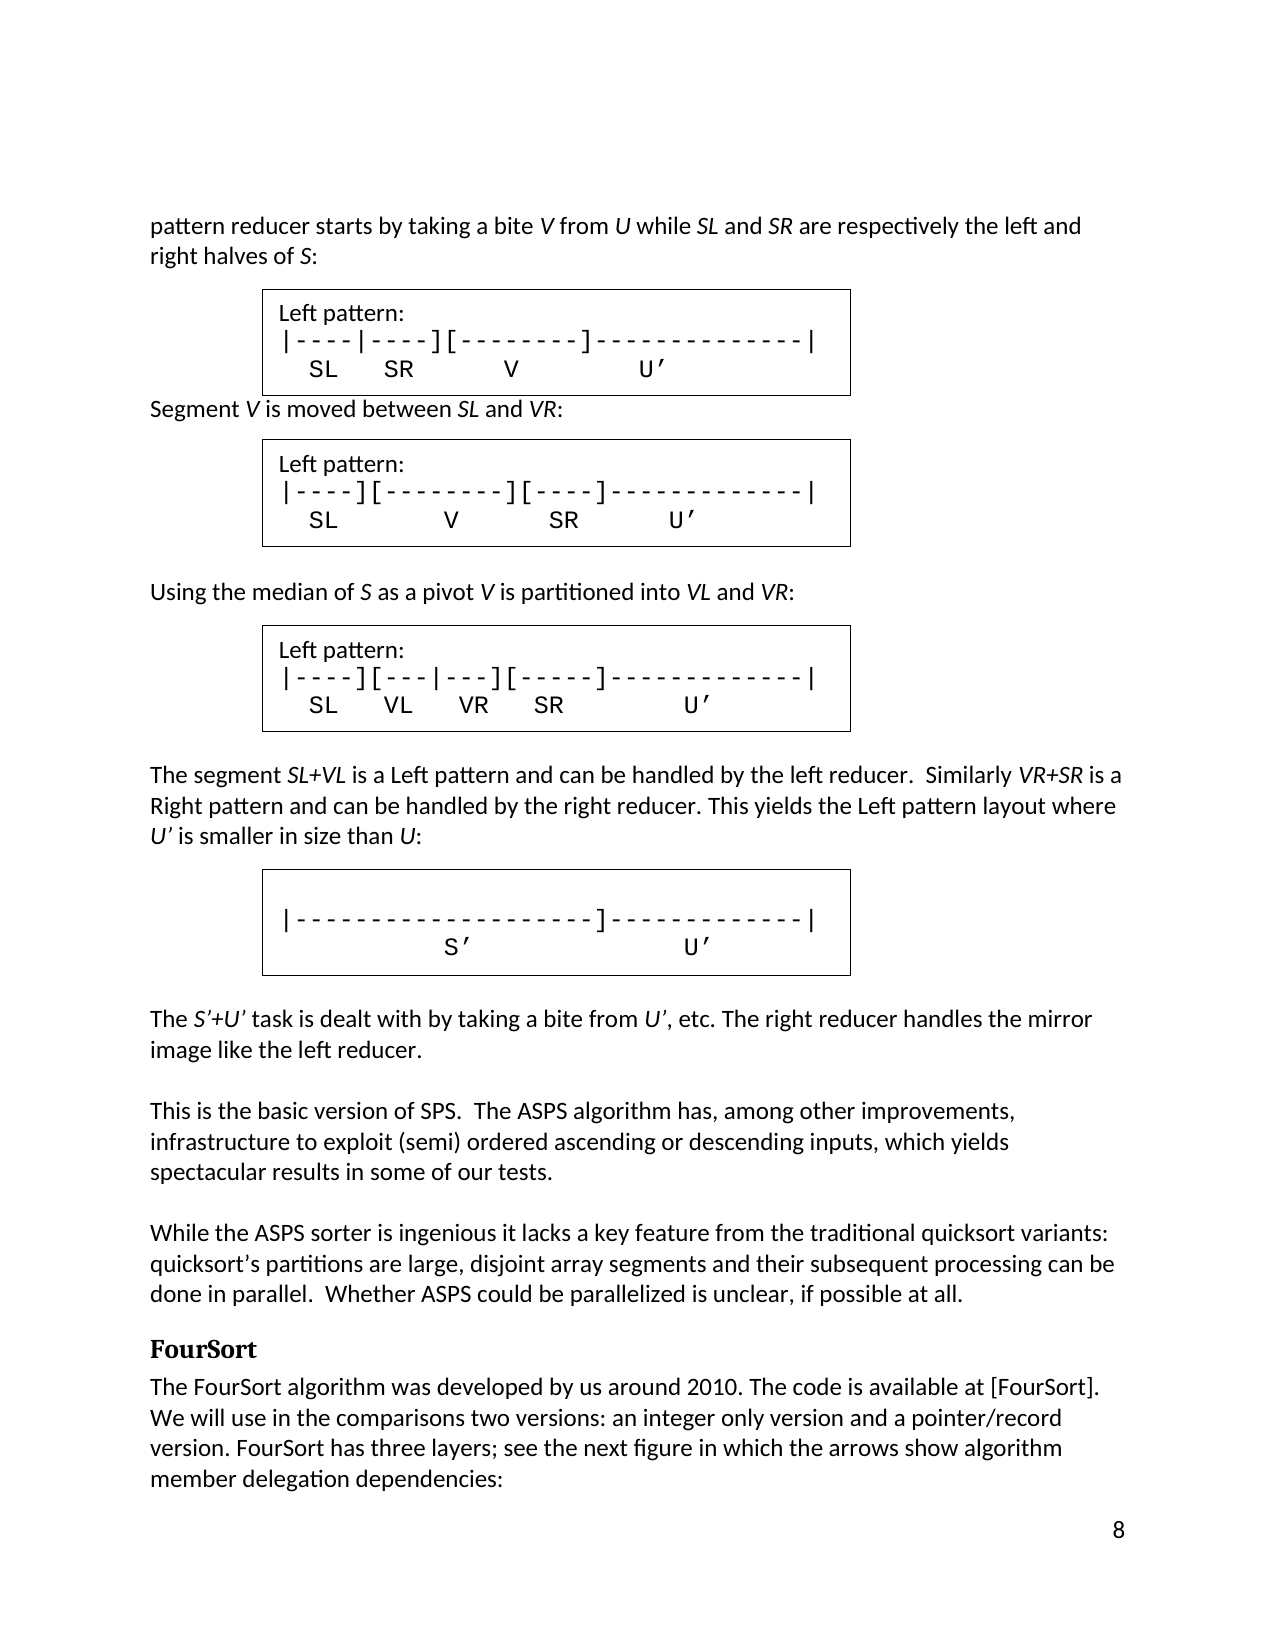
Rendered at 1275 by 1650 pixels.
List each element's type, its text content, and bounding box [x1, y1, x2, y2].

text |----][--------][----]-------------| [279, 479, 834, 507]
text |----][---|---][-----]-------------| [279, 664, 834, 693]
text S’ U’ [279, 934, 834, 963]
text Using the median of S as a pivot V is partitioned into VL and VR: [150, 576, 1125, 607]
text Left pattern: [279, 634, 834, 664]
text SL VL VR SR U’ [279, 693, 834, 721]
text This is the basic version of SPS. The ASPS algorithm has, among other improvements, infrastructure to exploit (semi) ordered ascending or descending inputs, which yields spectacular results in some of our tests. [150, 1095, 1125, 1187]
text The segment SL+VL is a Left pattern and can be handled by the left reducer. Similarly VR+SR is a Right pattern and can be handled by the right reducer. This yields the Left pattern layout where U’ is smaller in size than U: [150, 759, 1125, 851]
text While the ASPS sorter is ingenious it lacks a key feature from the traditional quicksort variants: quicksort’s partitions are large, disjoint array segments and their subsequent processing can be done in parallel. Whether ASPS could be parallelized is unclear, if possible at all. [150, 1217, 1125, 1309]
text SL SR V U’ [279, 356, 834, 385]
text Left pattern: [279, 448, 834, 479]
text SL V SR U’ [279, 507, 834, 536]
text |----|----][--------]--------------| [279, 328, 834, 356]
subtitle FourSort [150, 1334, 1125, 1365]
text |--------------------]-------------| [279, 906, 834, 934]
text The S’+U’ task is dealt with by taking a bite from U’, etc. The right reducer handles the mirror image like the left reducer. [150, 1003, 1125, 1064]
text The FourSort algorithm was developed by us around 2010. The code is available at [FourSort]. We will use in the comparisons two versions: an integer only version and a pointer/record version. FourSort has three layers; see the next figure in which the arrows show algorithm member delegation dependencies: [150, 1371, 1125, 1493]
text pattern reducer starts by taking a bite V from U while SL and SR are respectively the left and right halves of S: [150, 210, 1125, 271]
text Left pattern: [279, 298, 834, 328]
text Segment V is moved between SL and VR: [150, 393, 1125, 424]
